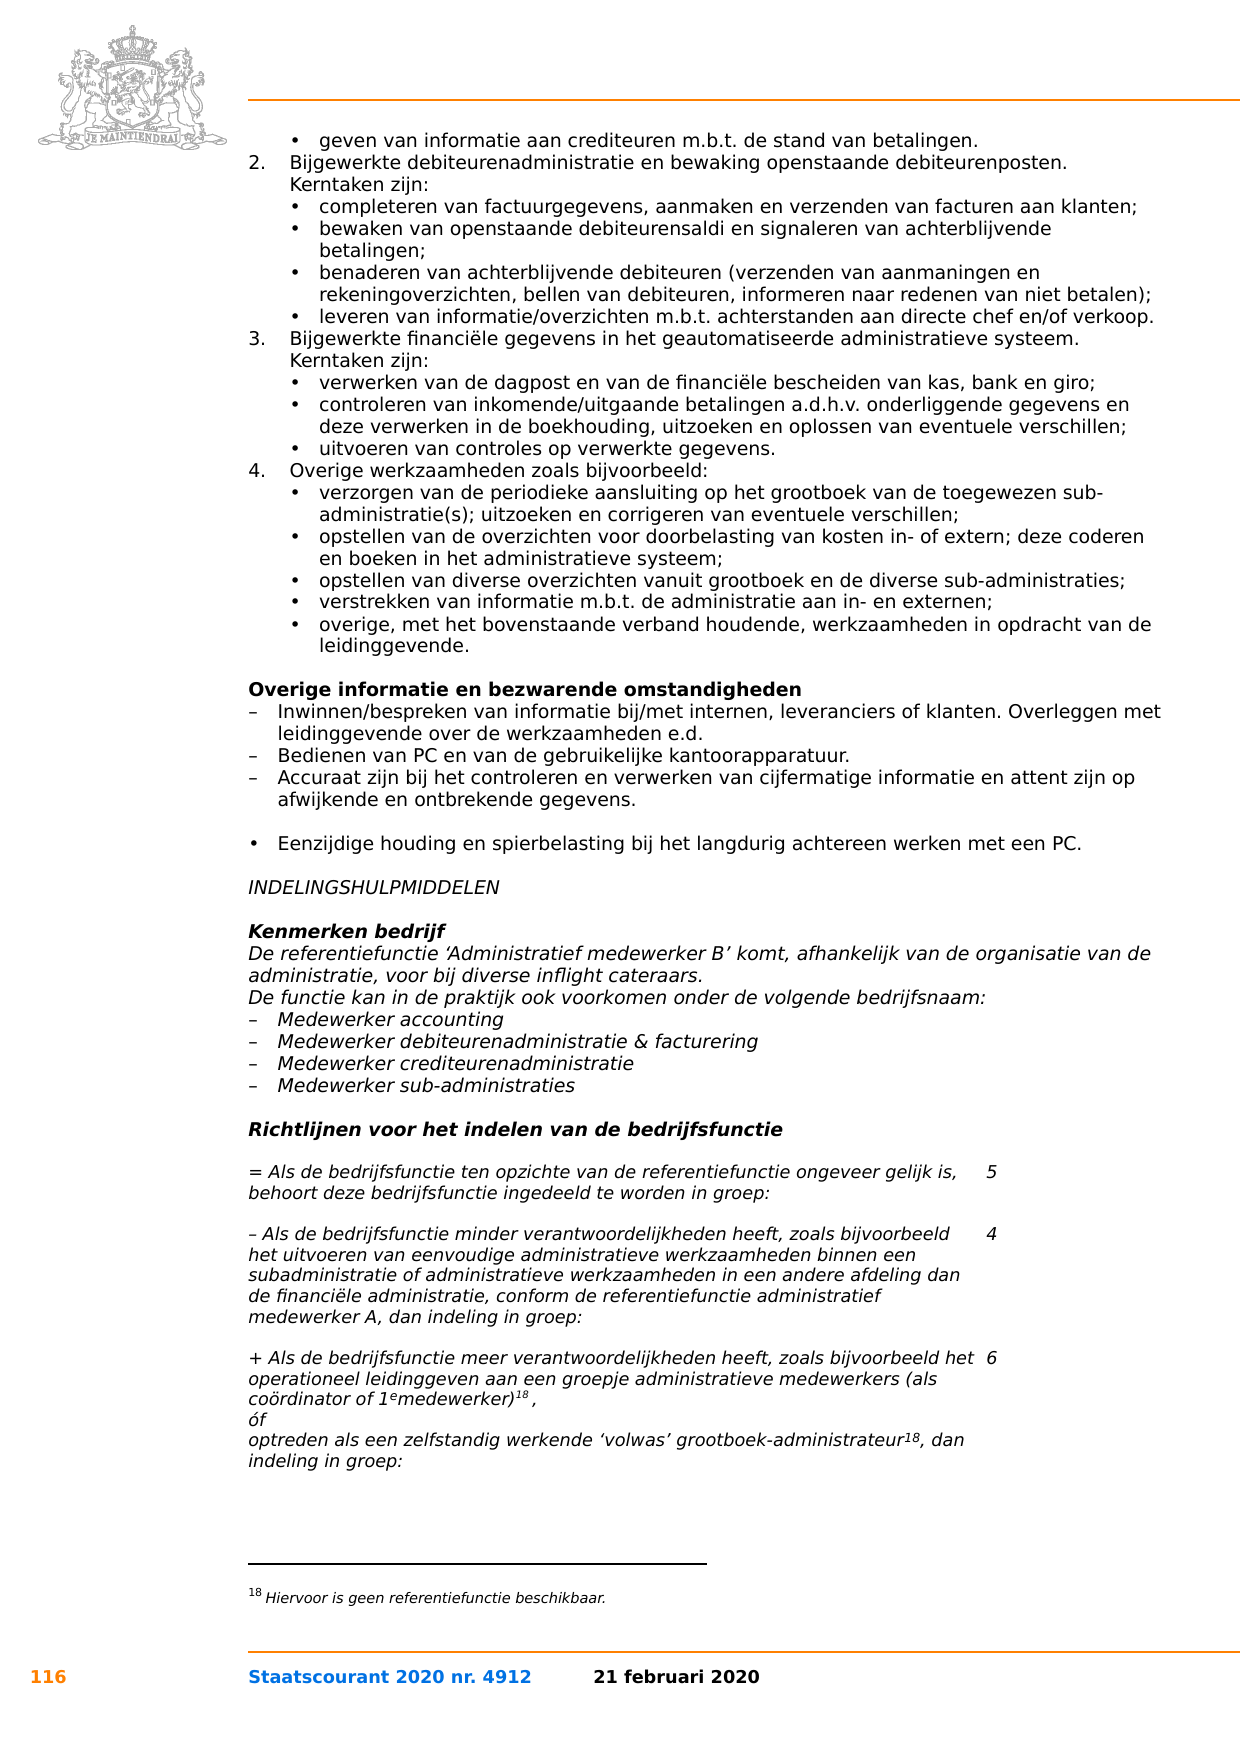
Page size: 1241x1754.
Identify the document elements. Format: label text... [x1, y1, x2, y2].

text • overige, met het bovenstaande verband houdende, werkzaamheden in opdracht van de leidinggevende. [289, 613, 1163, 657]
text • opstellen van diverse overzichten vanuit grootboek en de diverse sub-administraties; [289, 569, 1163, 591]
text Richtlijnen voor het indelen van de bedrijfsfunctie [248, 1118, 1163, 1140]
text • bewaken van openstaande debiteurensaldi en signaleren van achterblijvende betalingen; [289, 218, 1163, 262]
table_cell 4 [980, 1224, 1163, 1327]
text – Medewerker debiteurenadministratie & facturering [248, 1031, 1163, 1053]
table_cell [248, 1327, 980, 1348]
subtitle INDELINGSHULPMIDDELEN [248, 877, 1163, 899]
text Overige informatie en bezwarende omstandigheden [248, 679, 1163, 701]
text – Bedienen van PC en van de gebruikelijke kantoorapparatuur. [248, 745, 1163, 767]
table_cell – Als de bedrijfsfunctie minder verantwoordelijkheden heeft, zoals bijvoorbeeld het uitvoeren van eenvoudige administratieve werkzaamheden binnen een subadministratie of administratieve werkzaamheden in een andere afdeling dan de financiële administratie, conform de referentiefunctie administratief medewerker A, dan indeling in groep: [248, 1224, 980, 1327]
table_cell [248, 1204, 980, 1224]
picture [38, 25, 227, 150]
table_cell [980, 1204, 1163, 1224]
text – Inwinnen/bespreken van informatie bij/met internen, leveranciers of klanten. Overleggen met leidinggevende over de werkzaamheden e.d. [248, 701, 1163, 745]
text • verzorgen van de periodieke aansluiting op het grootboek van de toegewezen sub-administratie(s); uitzoeken en corrigeren van eventuele verschillen; [289, 482, 1163, 526]
table_header 5 [980, 1162, 1163, 1203]
text De referentiefunctie ‘Administratief medewerker B’ komt, afhankelijk van de organisatie van de administratie, voor bij diverse inflight cateraars. [248, 943, 1163, 987]
text Kerntaken zijn: [289, 174, 1163, 196]
text 3. Bijgewerkte financiële gegevens in het geautomatiseerde administratieve systeem. [248, 328, 1163, 350]
text • geven van informatie aan crediteuren m.b.t. de stand van betalingen. [289, 130, 1163, 152]
text 2. Bijgewerkte debiteurenadministratie en bewaking openstaande debiteurenposten. [248, 152, 1163, 174]
text • uitvoeren van controles op verwerkte gegevens. [289, 438, 1163, 459]
table_cell [980, 1327, 1163, 1348]
table_cell + Als de bedrijfsfunctie meer verantwoordelijkheden heeft, zoals bijvoorbeeld het operationeel leidinggeven aan een groepje administratieve medewerkers (als coördinator of 1emedewerker), óf optreden als een zelfstandig werkende ‘volwas’ grootboek-administrateur18, dan indeling in groep: [248, 1348, 980, 1472]
text • opstellen van de overzichten voor doorbelasting van kosten in- of extern; deze coderen en boeken in het administratieve systeem; [289, 526, 1163, 569]
text • benaderen van achterblijvende debiteuren (verzenden van aanmaningen en rekeningoverzichten, bellen van debiteuren, informeren naar redenen van niet betalen); [289, 262, 1163, 306]
text • verwerken van de dagpost en van de financiële bescheiden van kas, bank en giro; [289, 372, 1163, 394]
table_header = Als de bedrijfsfunctie ten opzichte van de referentiefunctie ongeveer gelijk is, behoort deze bedrijfsfunctie ingedeeld te worden in groep: [248, 1162, 980, 1203]
text • Eenzijdige houding en spierbelasting bij het langdurig achtereen werken met een PC. [248, 833, 1163, 855]
text • verstrekken van informatie m.b.t. de administratie aan in- en externen; [289, 591, 1163, 613]
text Kerntaken zijn: [289, 350, 1163, 372]
text • controleren van inkomende/uitgaande betalingen a.d.h.v. onderliggende gegevens en deze verwerken in de boekhouding, uitzoeken en oplossen van eventuele verschillen; [289, 394, 1163, 438]
text – Medewerker accounting [248, 1009, 1163, 1031]
text – Medewerker crediteurenadministratie [248, 1053, 1163, 1074]
text • leveren van informatie/overzichten m.b.t. achterstanden aan directe chef en/of verkoop. [289, 306, 1163, 328]
text – Accuraat zijn bij het controleren en verwerken van cijfermatige informatie en attent zijn op afwijkende en ontbrekende gegevens. [248, 767, 1163, 811]
text 4. Overige werkzaamheden zoals bijvoorbeeld: [248, 459, 1163, 482]
text – Medewerker sub-administraties [248, 1074, 1163, 1097]
text Kenmerken bedrijf [248, 921, 1163, 943]
text De functie kan in de praktijk ook voorkomen onder de volgende bedrijfsnaam: [248, 987, 1163, 1009]
text • completeren van factuurgegevens, aanmaken en verzenden van facturen aan klanten; [289, 196, 1163, 218]
table_cell 6 [980, 1348, 1163, 1472]
